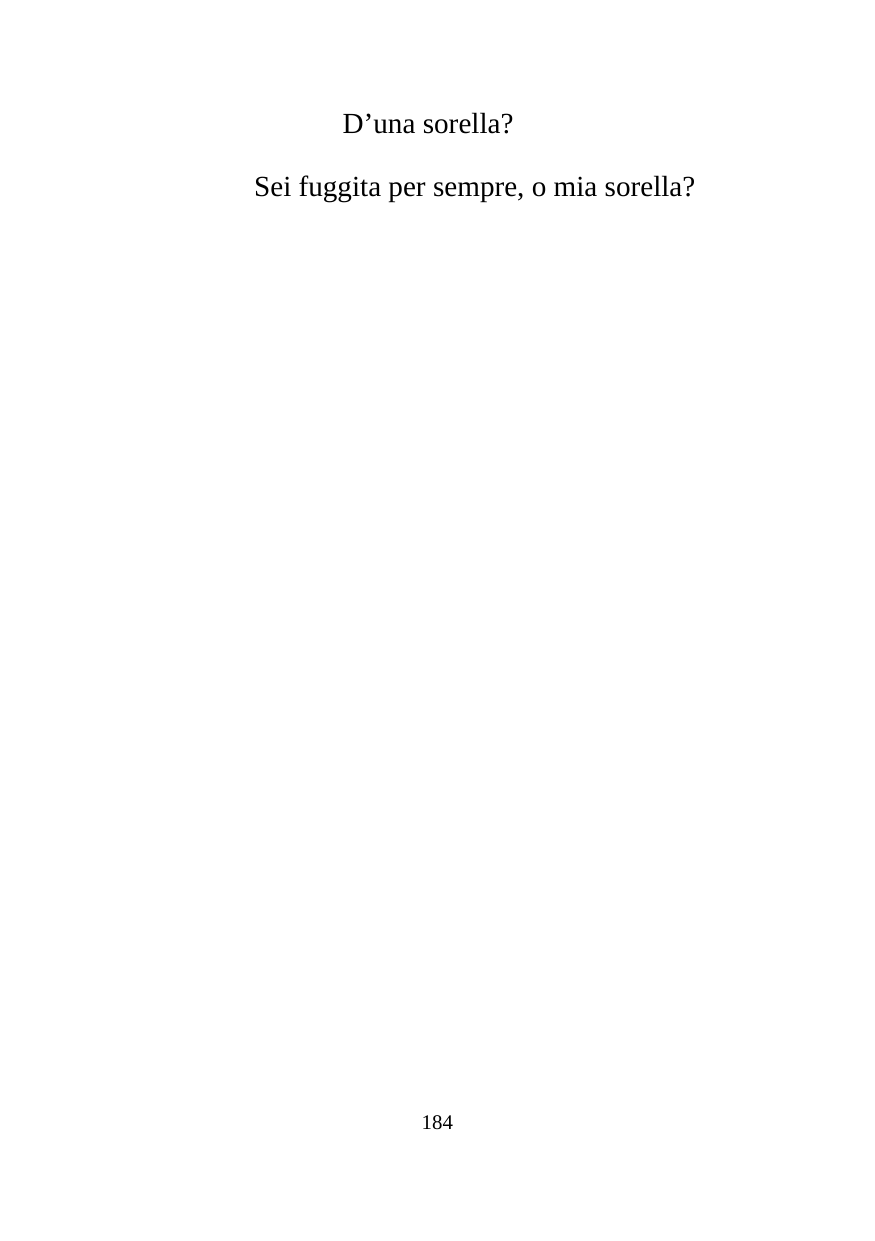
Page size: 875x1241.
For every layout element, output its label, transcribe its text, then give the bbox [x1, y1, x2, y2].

text Sei fuggita per sempre, o mia sorella? [224, 169, 768, 203]
text D’una sorella? [224, 106, 768, 140]
